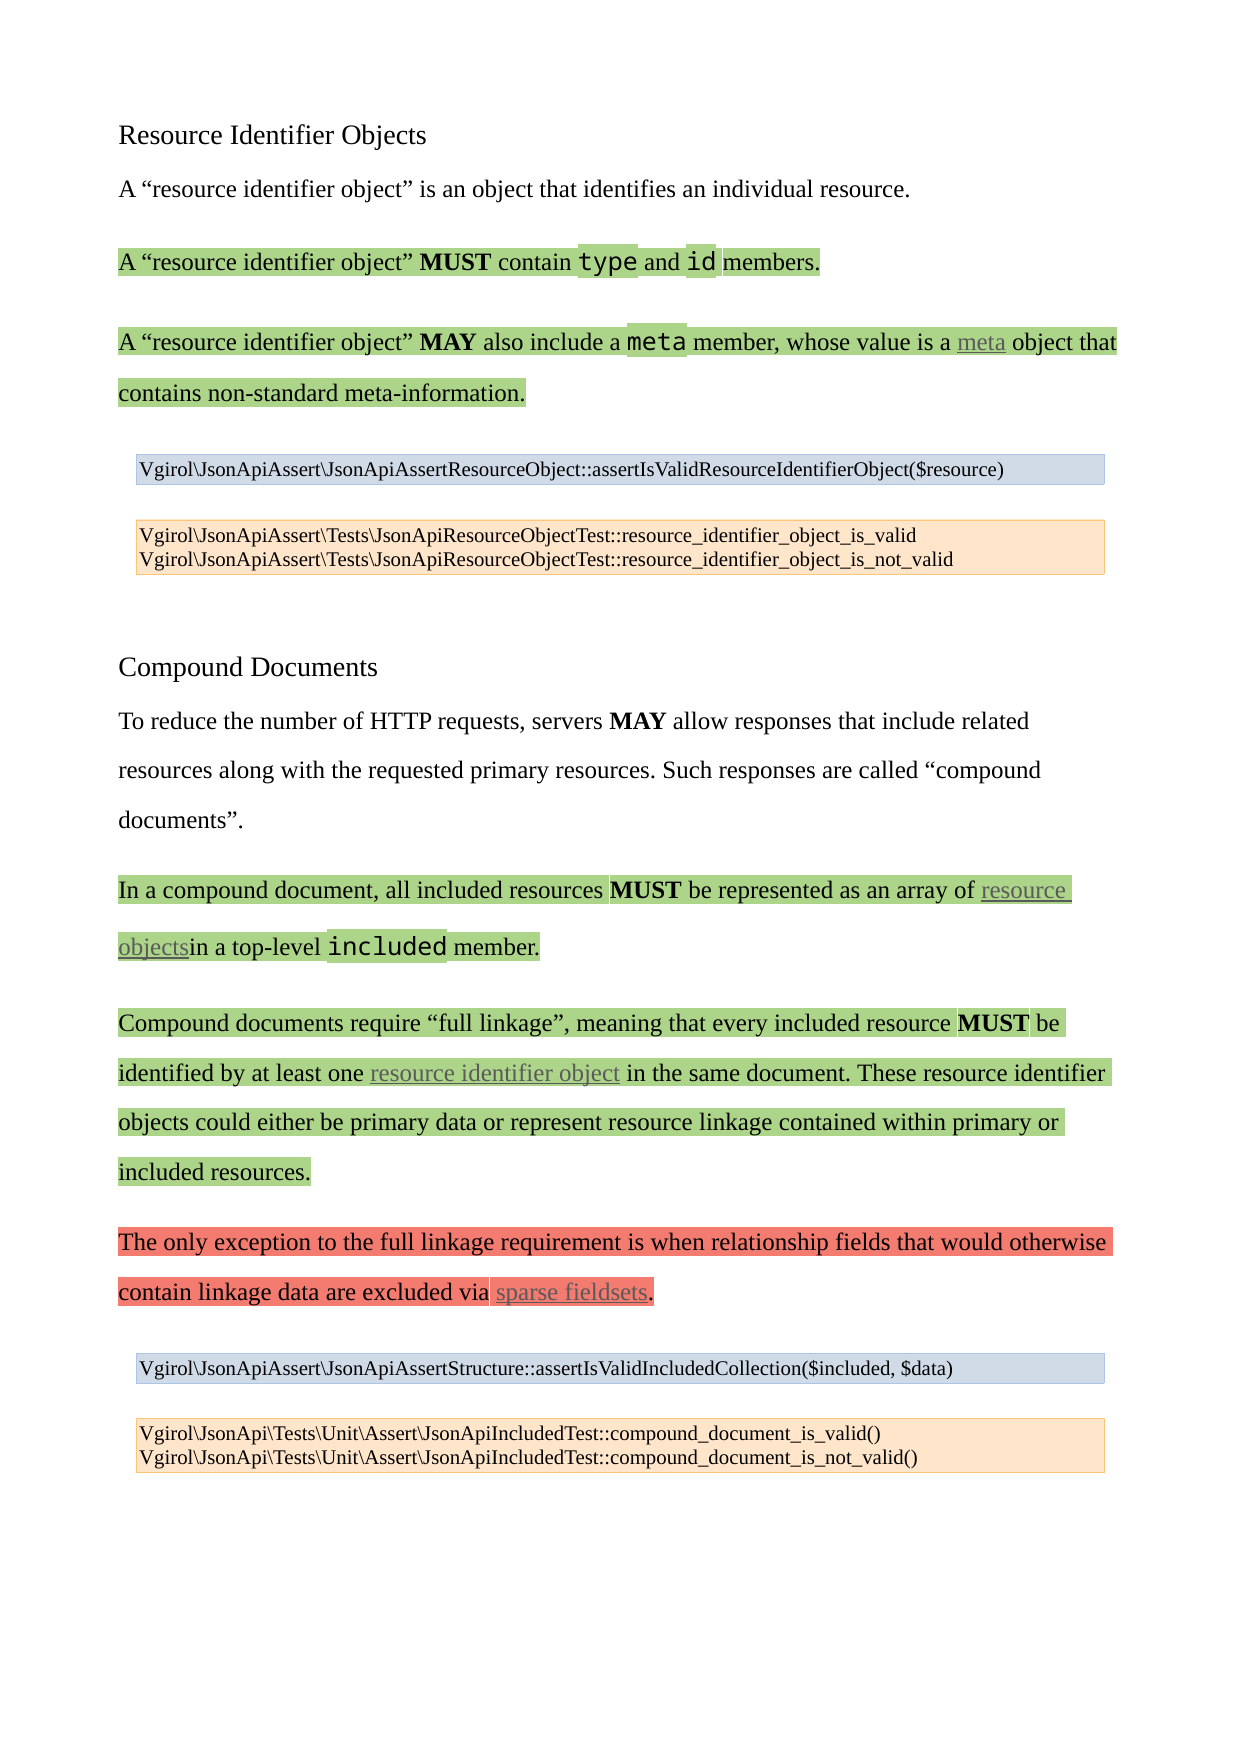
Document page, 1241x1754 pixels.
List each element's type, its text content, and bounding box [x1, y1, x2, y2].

text A “resource identifier object” MUST contain type and id members. [118, 244, 1122, 278]
subtitle Compound Documents [118, 650, 1122, 682]
text A “resource identifier object” is an object that identifies an individual resource. [118, 174, 1122, 203]
text A “resource identifier object” MAY also include a meta member, whose value is a meta object that contains non-standard meta-information. [118, 323, 1122, 407]
text Vgirol\JsonApiAssert\JsonApiAssertResourceObject::assertIsValidResourceIdentifierObject($resource) [137, 455, 1104, 484]
text In a compound document, all included resources MUST be represented as an array of resource objectsin a top-level included member. [118, 875, 1122, 963]
text Vgirol\JsonApi\Tests\Unit\Assert\JsonApiIncludedTest::compound_document_is_not_valid() [137, 1442, 1104, 1472]
text Vgirol\JsonApiAssert\Tests\JsonApiResourceObjectTest::resource_identifier_object_is_not_valid [137, 544, 1104, 574]
text Vgirol\JsonApiAssert\Tests\JsonApiResourceObjectTest::resource_identifier_object_is_valid [137, 521, 1104, 544]
text To reduce the number of HTTP requests, servers MAY allow responses that include related resources along with the requested primary resources. Such responses are called “compound documents”. [118, 706, 1122, 834]
subtitle Resource Identifier Objects [118, 118, 1122, 151]
text The only exception to the full linkage requirement is when relationship fields that would otherwise contain linkage data are excluded via sparse fieldsets. [118, 1227, 1122, 1306]
text Compound documents require “full linkage”, meaning that every included resource MUST be identified by at least one resource identifier object in the same document. These resource identifier objects could either be primary data or represent resource linkage contained within primary or included resources. [118, 1008, 1122, 1186]
text Vgirol\JsonApi\Tests\Unit\Assert\JsonApiIncludedTest::compound_document_is_valid() [137, 1419, 1104, 1442]
text Vgirol\JsonApiAssert\JsonApiAssertStructure::assertIsValidIncludedCollection($included, $data) [137, 1354, 1104, 1383]
